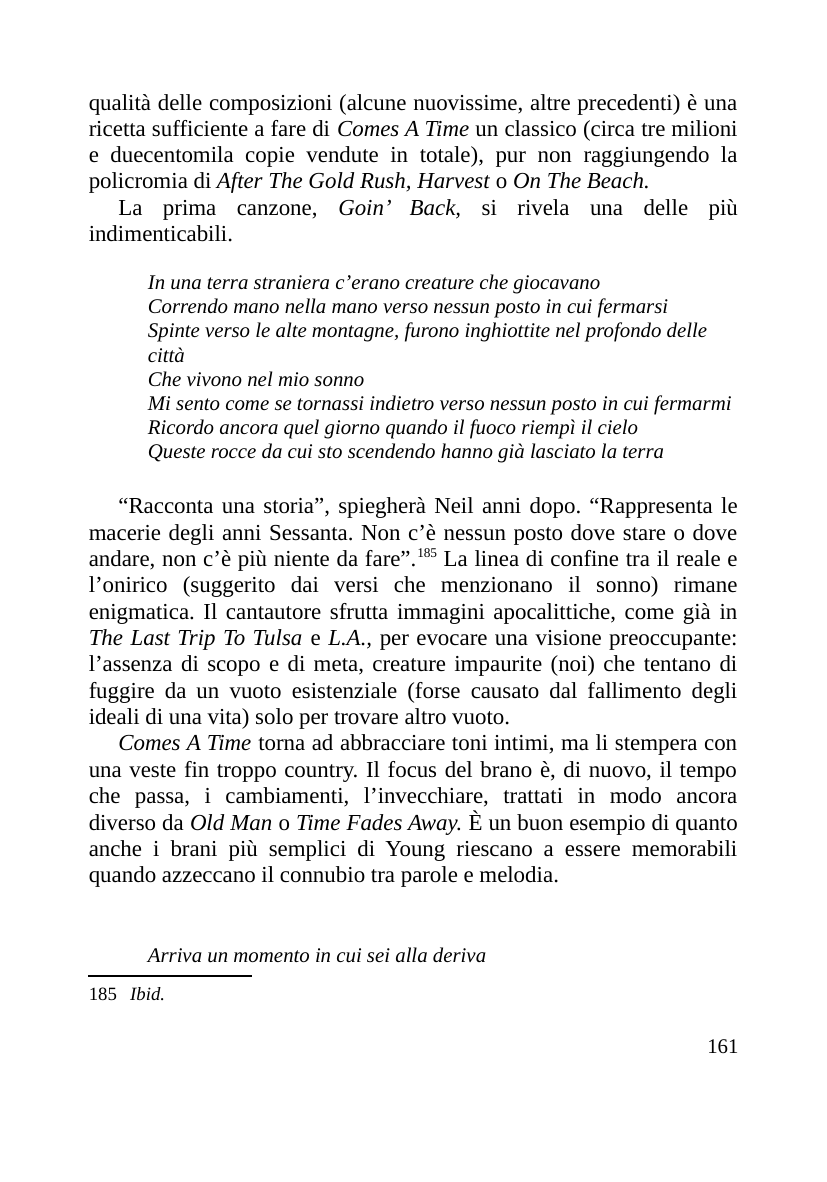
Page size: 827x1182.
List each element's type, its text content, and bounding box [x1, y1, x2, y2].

text Ibid. [88, 982, 738, 1004]
text Mi sento come se tornassi indietro verso nessun posto in cui fermarmi [88, 391, 738, 415]
text In una terra straniera c’erano creature che giocavano [88, 270, 738, 294]
text “Racconta una storia”, spiegherà Neil anni dopo. “Rappresenta le macerie degli anni Sessanta. Non c’è nessun posto dove stare o dove andare, non c’è più niente da fare”. La linea di confine tra il reale e l’onirico (suggerito dai versi che menzionano il sonno) rimane enigmatica. Il cantautore sfrutta immagini apocalittiche, come già in The Last Trip To Tulsa e L.A., per evocare una visione preoccupante: l’assenza di scopo e di meta, creature impaurite (noi) che tentano di fuggire da un vuoto esistenziale (forse causato dal fallimento degli ideali di una vita) solo per trovare altro vuoto. [88, 492, 738, 729]
text La prima canzone, Goin’ Back, si rivela una delle più indimenticabili. [88, 194, 738, 247]
text Comes A Time torna ad abbracciare toni intimi, ma li stempera con una veste fin troppo country. Il focus del brano è, di nuovo, il tempo che passa, i cambiamenti, l’invecchiare, trattati in modo ancora diverso da Old Man o Time Fades Away. È un buon esempio di quanto anche i brani più semplici di Young riescano a essere memorabili quando azzeccano il connubio tra parole e melodia. [88, 729, 738, 888]
text Queste rocce da cui sto scendendo hanno già lasciato la terra [88, 439, 738, 463]
text città [88, 342, 738, 367]
text qualità delle composizioni (alcune nuovissime, altre precedenti) è una ricetta sufficiente a fare di Comes A Time un classico (circa tre milioni e duecentomila copie vendute in totale), pur non raggiungendo la policromia di After The Gold Rush, Harvest o On The Beach. [88, 88, 738, 194]
text Ricordo ancora quel giorno quando il fuoco riempì il cielo [88, 415, 738, 439]
text Che vivono nel mio sonno [88, 367, 738, 391]
text Spinte verso le alte montagne, furono inghiottite nel profondo delle [88, 318, 738, 342]
text Correndo mano nella mano verso nessun posto in cui fermarsi [88, 294, 738, 318]
text Arriva un momento in cui sei alla deriva [88, 943, 738, 967]
